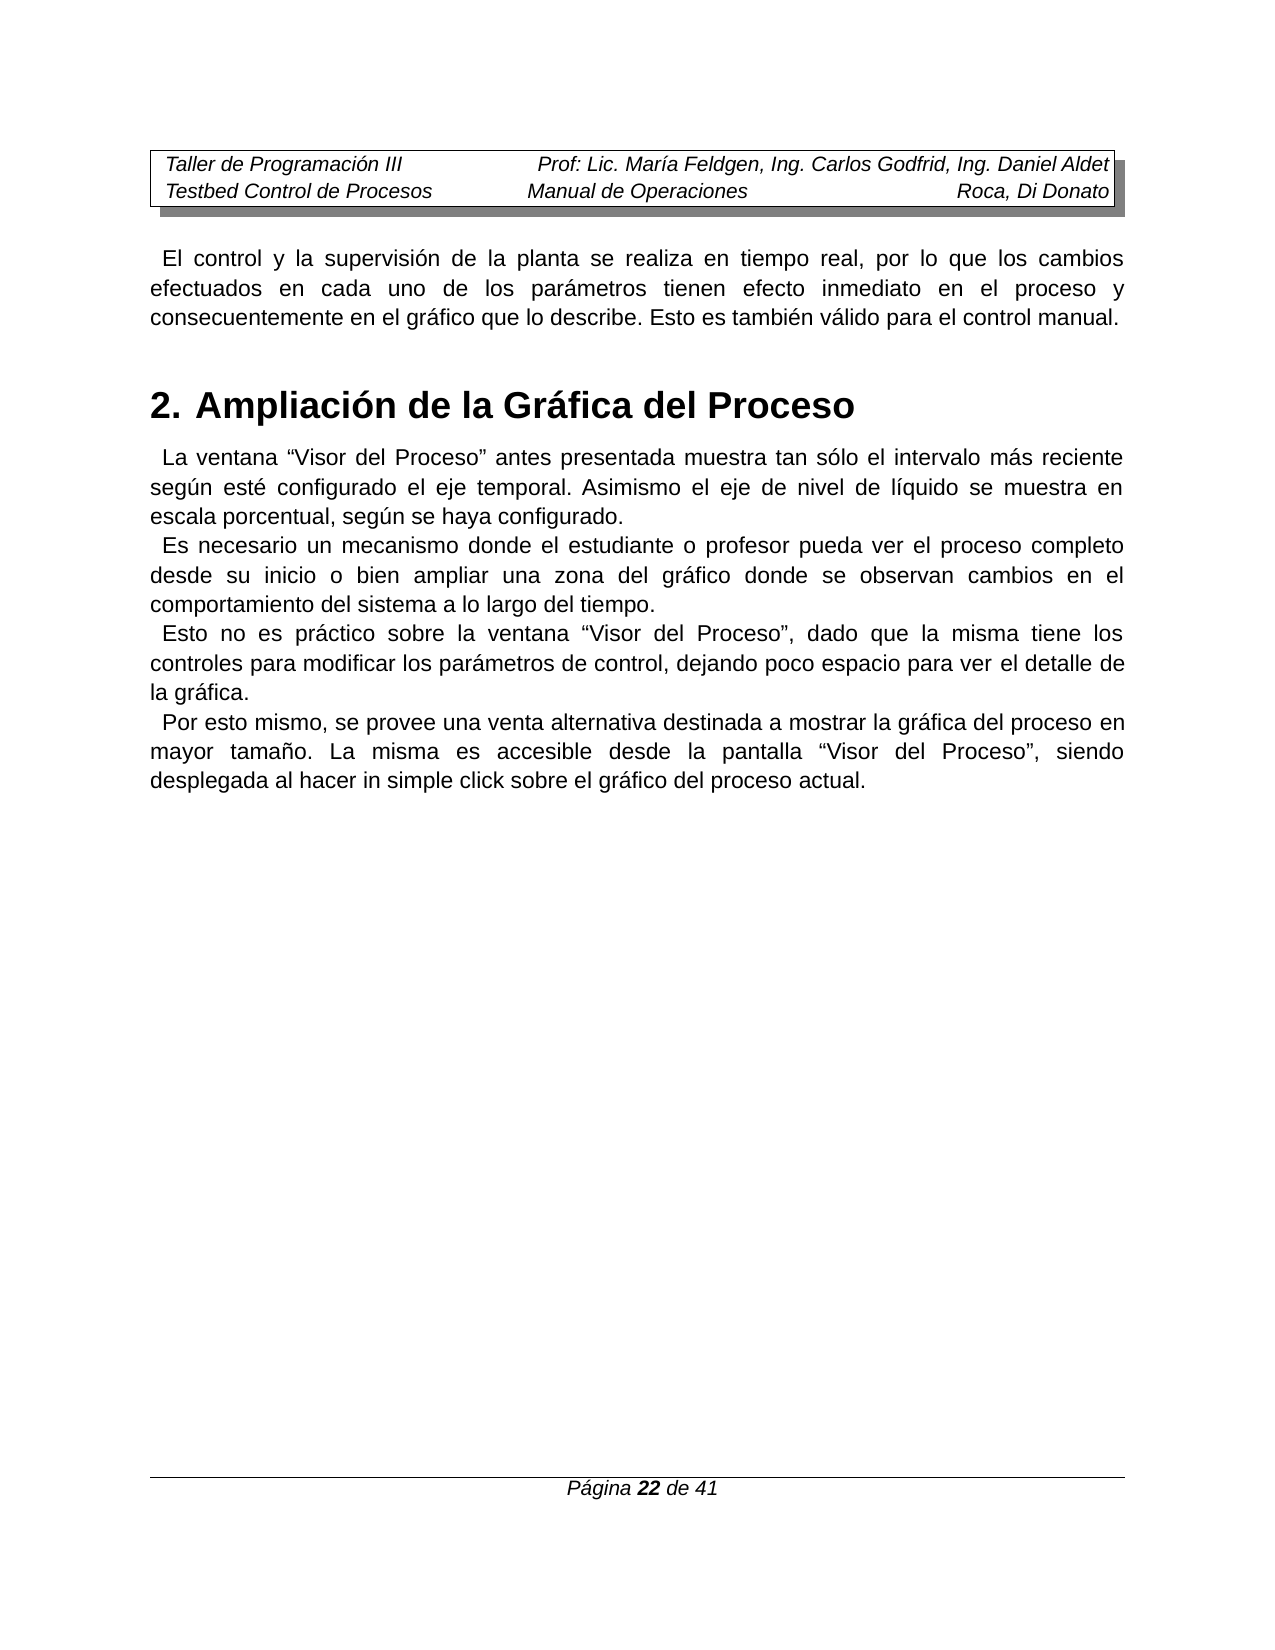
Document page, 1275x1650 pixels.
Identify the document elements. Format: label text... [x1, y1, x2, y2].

text Por esto mismo, se provee una venta alternativa destinada a mostrar la gráfica del proceso en mayor tamaño. La misma es accesible desde la pantalla “Visor del Proceso”, siendo desplegada al hacer in simple click sobre el gráfico del proceso actual. [150, 709, 1125, 793]
text Esto no es práctico sobre la ventana “Visor del Proceso”, dado que la misma tiene los controles para modificar los parámetros de control, dejando poco espacio para ver el detalle de la gráfica. [150, 621, 1125, 705]
text La ventana “Visor del Proceso” antes presentada muestra tan sólo el intervalo más reciente según esté configurado el eje temporal. Asimismo el eje de nivel de líquido se muestra en escala porcentual, según se haya configurado. [150, 445, 1125, 529]
text El control y la supervisión de la planta se realiza en tiempo real, por lo que los cambios efectuados en cada uno de los parámetros tienen efecto inmediato en el proceso y consecuentemente en el gráfico que lo describe. Esto es también válido para el control manual. [150, 246, 1125, 330]
text Es necesario un mecanismo donde el estudiante o profesor pueda ver el proceso completo desde su inicio o bien ampliar una zona del gráfico donde se observan cambios en el comportamiento del sistema a lo largo del tiempo. [150, 533, 1125, 617]
subtitle Ampliación de la Gráfica del Proceso [150, 384, 1125, 426]
